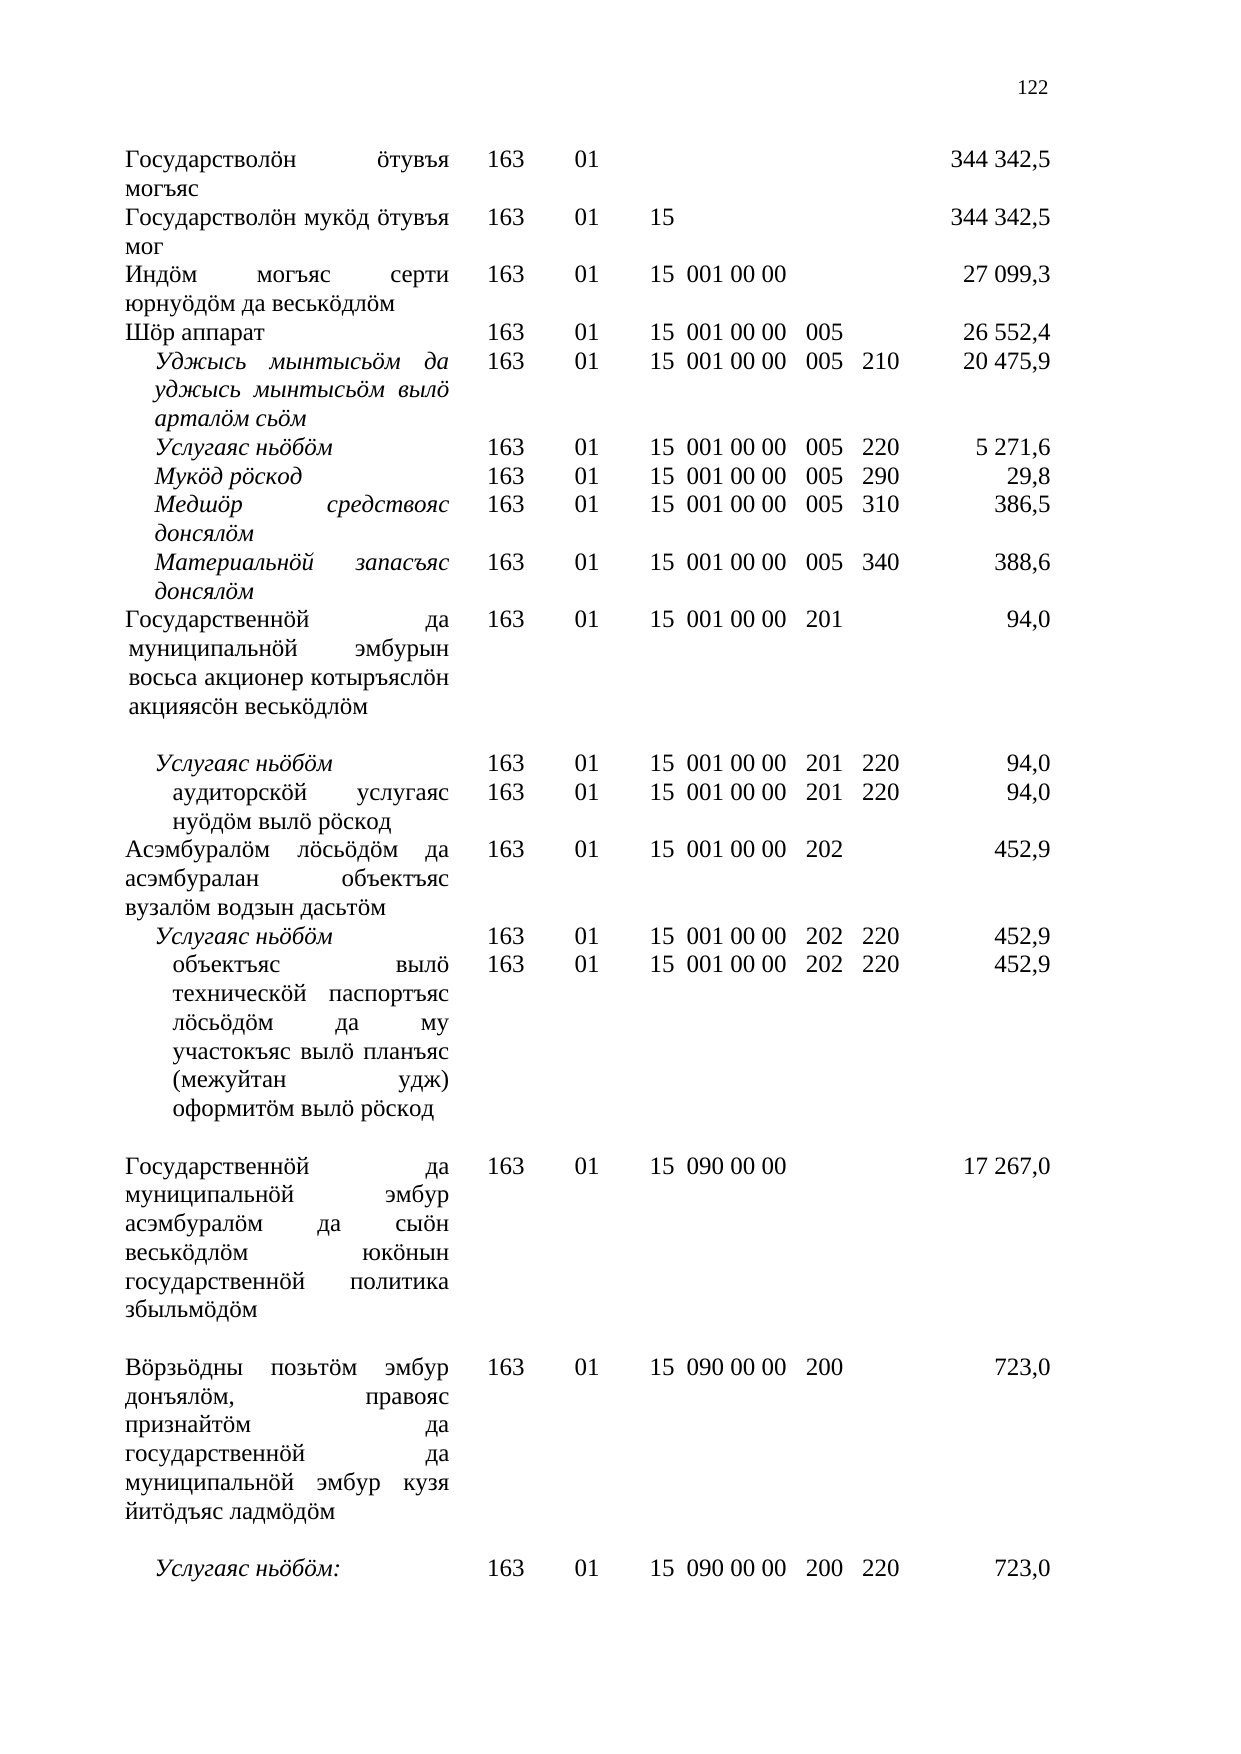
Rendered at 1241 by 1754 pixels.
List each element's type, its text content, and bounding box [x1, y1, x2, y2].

table_cell 20 475,9 [905, 346, 1056, 432]
table_cell 01 [530, 432, 605, 461]
table_cell 220 [849, 777, 905, 834]
table_cell 201 [793, 777, 849, 834]
table_cell [680, 145, 793, 202]
table_cell 01 [530, 490, 605, 547]
table_cell [793, 118, 849, 144]
table_cell 388,6 [905, 547, 1056, 604]
table_cell 163 [455, 490, 530, 547]
table_cell [849, 835, 905, 921]
table_cell 01 [530, 921, 605, 949]
table_cell 005 [793, 317, 849, 346]
table_cell Индöм могъяс серти юрнуöдöм да веськöдлöм [119, 260, 455, 317]
table_cell 202 [793, 950, 849, 1151]
table_cell 163 [455, 1352, 530, 1553]
table_cell 15 [605, 346, 680, 432]
table_cell Услугаяс ньöбöм [119, 432, 455, 461]
table_cell 15 [605, 921, 680, 949]
table_cell 15 [605, 835, 680, 921]
table_cell 163 [455, 1553, 530, 1582]
table_cell [849, 260, 905, 317]
table_cell 001 00 00 [680, 432, 793, 461]
table_cell 163 [455, 202, 530, 259]
table_cell 005 [793, 490, 849, 547]
table_cell 220 [849, 950, 905, 1151]
table_cell [849, 1352, 905, 1553]
table_cell 290 [849, 461, 905, 489]
table_cell 163 [455, 921, 530, 949]
table_cell Материальнöй запасъяс донсялöм [119, 547, 455, 604]
table_cell 01 [530, 1352, 605, 1553]
table_cell 01 [530, 202, 605, 259]
table_cell Медшöр средствояс донсялöм [119, 490, 455, 547]
table_cell 01 [530, 317, 605, 346]
table_cell 163 [455, 145, 530, 202]
table_cell 163 [455, 461, 530, 489]
table_cell 163 [455, 777, 530, 834]
table_cell 01 [530, 1553, 605, 1582]
table_cell [793, 145, 849, 202]
table_cell 001 00 00 [680, 921, 793, 949]
table_cell 01 [530, 605, 605, 748]
table_cell 94,0 [905, 748, 1056, 777]
table_cell [530, 118, 605, 144]
table_cell 15 [605, 260, 680, 317]
table_cell 15 [605, 777, 680, 834]
table_cell Шöр аппарат [119, 317, 455, 346]
table_cell 163 [455, 1151, 530, 1352]
table_cell Государственнöй да муниципальнöй эмбур асэмбуралöм да сыöн веськöдлöм юкöнын государственнöй политика збыльмöдöм [119, 1151, 455, 1352]
table_cell 005 [793, 346, 849, 432]
table_cell 001 00 00 [680, 835, 793, 921]
table_cell [680, 118, 793, 144]
table_cell 090 00 00 [680, 1352, 793, 1553]
table_cell 163 [455, 748, 530, 777]
table_cell 15 [605, 461, 680, 489]
table_cell 15 [605, 490, 680, 547]
table_cell [849, 202, 905, 259]
table_cell Асэмбуралöм лöсьöдöм да асэмбуралан объектъяс вузалöм водзын дасьтöм [119, 835, 455, 921]
table_cell 01 [530, 1151, 605, 1352]
table_cell 01 [530, 777, 605, 834]
table_cell 26 552,4 [905, 317, 1056, 346]
table_cell 163 [455, 317, 530, 346]
table_cell Государственнöй да муниципальнöй эмбурын восьса акционер котыръяслöн акцияясöн веськöдлöм [119, 605, 455, 748]
table_cell 01 [530, 835, 605, 921]
table_cell [849, 1151, 905, 1352]
table_cell 15 [605, 1553, 680, 1582]
table_cell 29,8 [905, 461, 1056, 489]
table_cell 01 [530, 346, 605, 432]
table_cell [905, 118, 1056, 144]
table_cell 220 [849, 921, 905, 949]
table_cell 344 342,5 [905, 202, 1056, 259]
table_cell [793, 1151, 849, 1352]
table_cell 452,9 [905, 835, 1056, 921]
table_cell 163 [455, 432, 530, 461]
table_cell [849, 145, 905, 202]
table_cell 220 [849, 748, 905, 777]
table_cell 15 [605, 605, 680, 748]
table_cell 15 [605, 202, 680, 259]
table_cell 001 00 00 [680, 777, 793, 834]
table_cell 15 [605, 1151, 680, 1352]
table_cell 001 00 00 [680, 346, 793, 432]
table_cell 15 [605, 950, 680, 1151]
table_cell [119, 118, 455, 144]
table_cell 005 [793, 547, 849, 604]
table_cell 01 [530, 260, 605, 317]
table_cell 001 00 00 [680, 490, 793, 547]
table_cell 01 [530, 145, 605, 202]
table_cell 001 00 00 [680, 605, 793, 748]
table_cell 090 00 00 [680, 1553, 793, 1582]
table_cell 163 [455, 260, 530, 317]
table_cell 723,0 [905, 1352, 1056, 1553]
table_cell 452,9 [905, 950, 1056, 1151]
table_cell 210 [849, 346, 905, 432]
table_cell Вöрзьöдны позьтöм эмбур донъялöм, правояс признайтöм да государственнöй да муниципальнöй эмбур кузя йитöдъяс ладмöдöм [119, 1352, 455, 1553]
table_cell [793, 202, 849, 259]
table_cell [849, 118, 905, 144]
table_cell 005 [793, 432, 849, 461]
table_cell 15 [605, 317, 680, 346]
table_cell 001 00 00 [680, 317, 793, 346]
table_cell объектъяс вылö техническöй паспортъяс лöсьöдöм да му участокъяс вылö планъяс (межуйтан удж) оформитöм вылö рöскод [119, 950, 455, 1151]
table_cell 5 271,6 [905, 432, 1056, 461]
table_cell 200 [793, 1352, 849, 1553]
table_cell 15 [605, 432, 680, 461]
table_cell 344 342,5 [905, 145, 1056, 202]
table_cell [849, 317, 905, 346]
table_cell 220 [849, 432, 905, 461]
table_cell Государстволöн öтувъя могъяс [119, 145, 455, 202]
table_cell [849, 605, 905, 748]
table_cell 005 [793, 461, 849, 489]
table_cell Государстволöн мукöд öтувъя мог [119, 202, 455, 259]
table_cell 201 [793, 605, 849, 748]
table_cell 200 [793, 1553, 849, 1582]
table_cell Услугаяс ньöбöм: [119, 1553, 455, 1582]
table_cell 163 [455, 835, 530, 921]
table_cell 340 [849, 547, 905, 604]
table_cell 001 00 00 [680, 260, 793, 317]
table_cell 220 [849, 1553, 905, 1582]
table_cell [793, 260, 849, 317]
table_cell 94,0 [905, 777, 1056, 834]
table_cell [455, 118, 530, 144]
table_cell 001 00 00 [680, 950, 793, 1151]
table_cell 452,9 [905, 921, 1056, 949]
table_cell [605, 118, 680, 144]
table_cell 163 [455, 605, 530, 748]
table_cell 01 [530, 461, 605, 489]
table_cell Услугаяс ньöбöм [119, 921, 455, 949]
table_cell 001 00 00 [680, 547, 793, 604]
table_cell 27 099,3 [905, 260, 1056, 317]
table_cell аудиторскöй услугаяс нуöдöм вылö рöскод [119, 777, 455, 834]
table_cell 01 [530, 950, 605, 1151]
table_cell 15 [605, 547, 680, 604]
table_cell 94,0 [905, 605, 1056, 748]
table_cell Услугаяс ньöбöм [119, 748, 455, 777]
table_cell 17 267,0 [905, 1151, 1056, 1352]
table_cell Уджысь мынтысьöм да уджысь мынтысьöм вылö арталöм сьöм [119, 346, 455, 432]
table_cell 15 [605, 1352, 680, 1553]
table_cell 201 [793, 748, 849, 777]
table_cell Мукöд рöскод [119, 461, 455, 489]
table_cell 202 [793, 921, 849, 949]
table_cell 310 [849, 490, 905, 547]
table_cell 001 00 00 [680, 461, 793, 489]
table_cell 01 [530, 748, 605, 777]
table_cell 01 [530, 547, 605, 604]
table_cell 723,0 [905, 1553, 1056, 1582]
table_cell 15 [605, 748, 680, 777]
table_cell 090 00 00 [680, 1151, 793, 1352]
table_cell 163 [455, 547, 530, 604]
table_cell [605, 145, 680, 202]
table_cell 202 [793, 835, 849, 921]
table_cell [680, 202, 793, 259]
table_cell 163 [455, 346, 530, 432]
table_cell 001 00 00 [680, 748, 793, 777]
table_cell 163 [455, 950, 530, 1151]
table_cell 386,5 [905, 490, 1056, 547]
